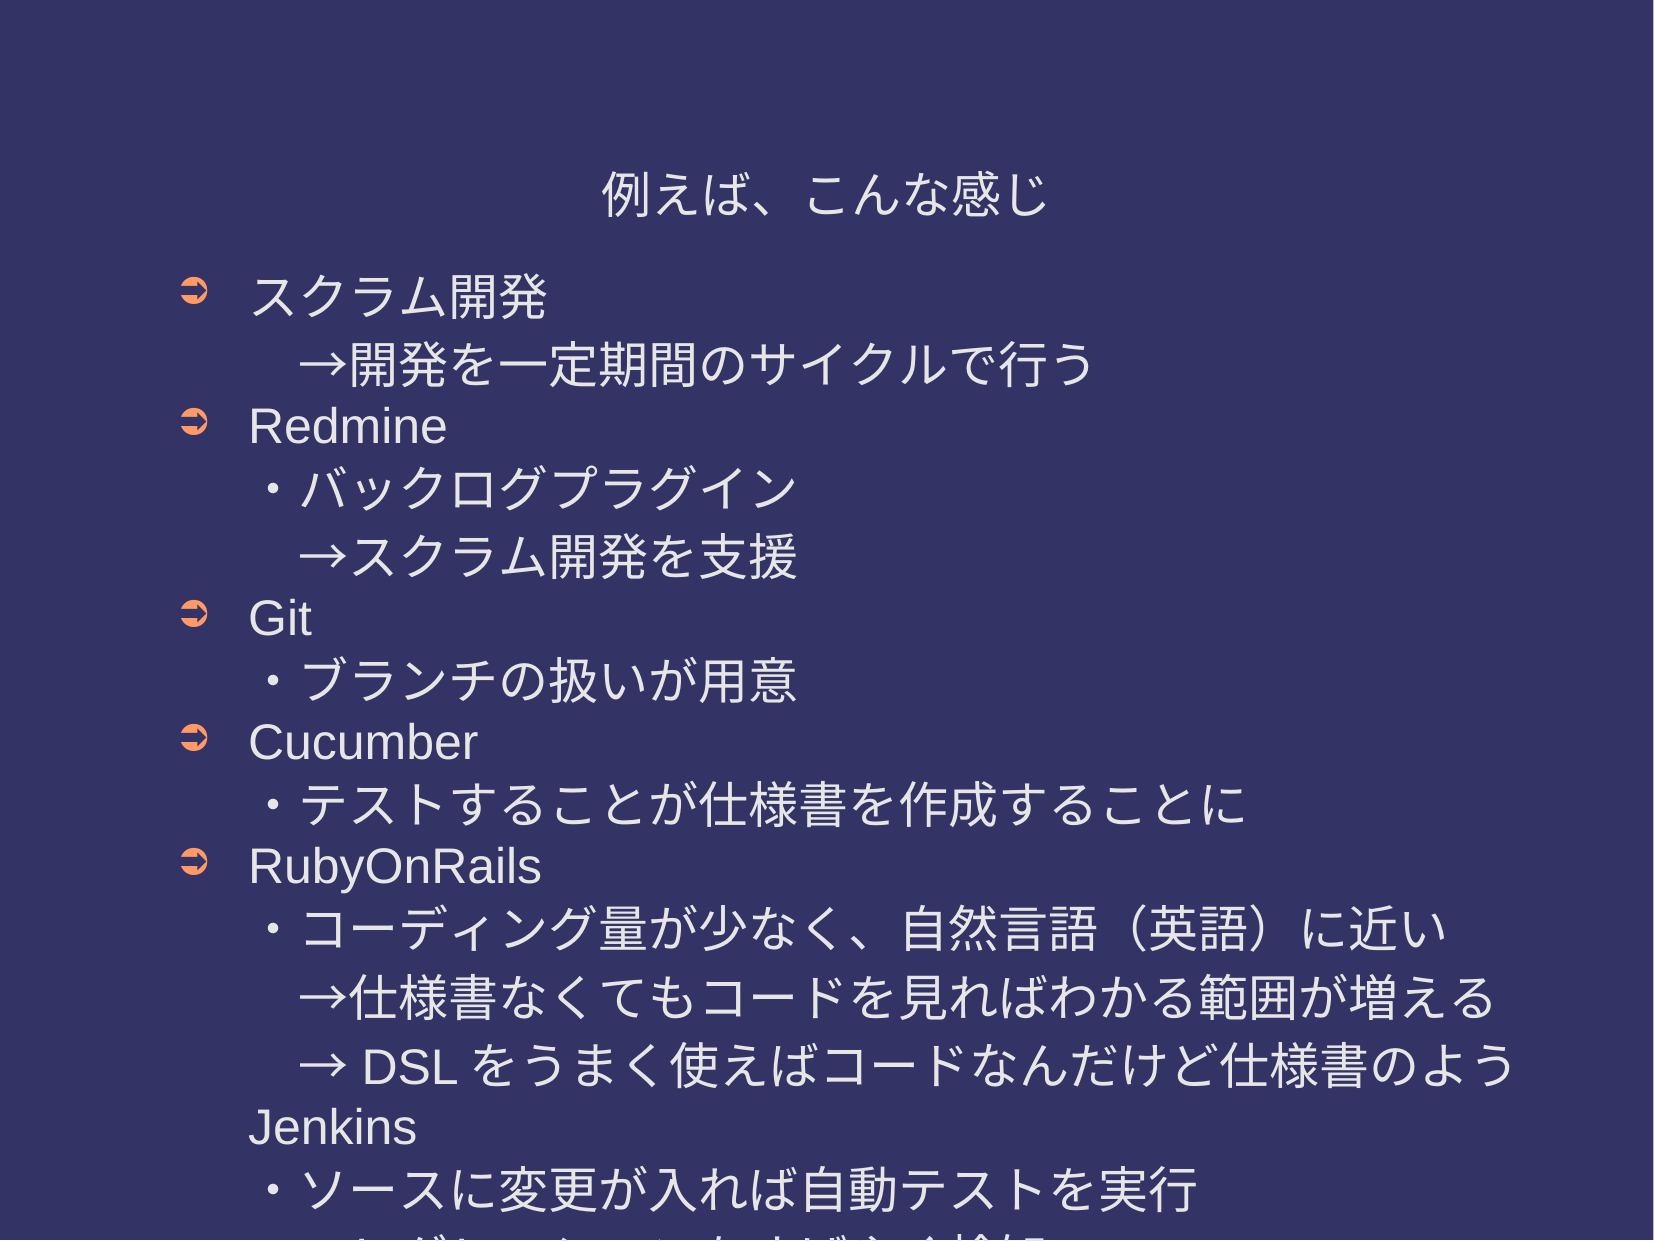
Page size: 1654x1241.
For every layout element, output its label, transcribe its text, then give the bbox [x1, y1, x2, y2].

title 例えば、こんな感じ [118, 90, 1536, 298]
list スクラム開発 →開発を一定期間のサイクルで行う Redmine ・バックログプラグイン →スクラム開発を支援 Git ・ブランチの扱いが用意 Cucumber ・テストすることが仕様書を作成することに RubyOnRails ・コーディング量が少なく、自然言語（英語）に近い →仕様書なくてもコードを見ればわかる範囲が増える →DSLをうまく使えばコードなんだけど仕様書のよう Jenkins ・ソースに変更が入れば自動テストを実行 →レグレッションをすばやく検知 [165, 261, 1556, 1182]
